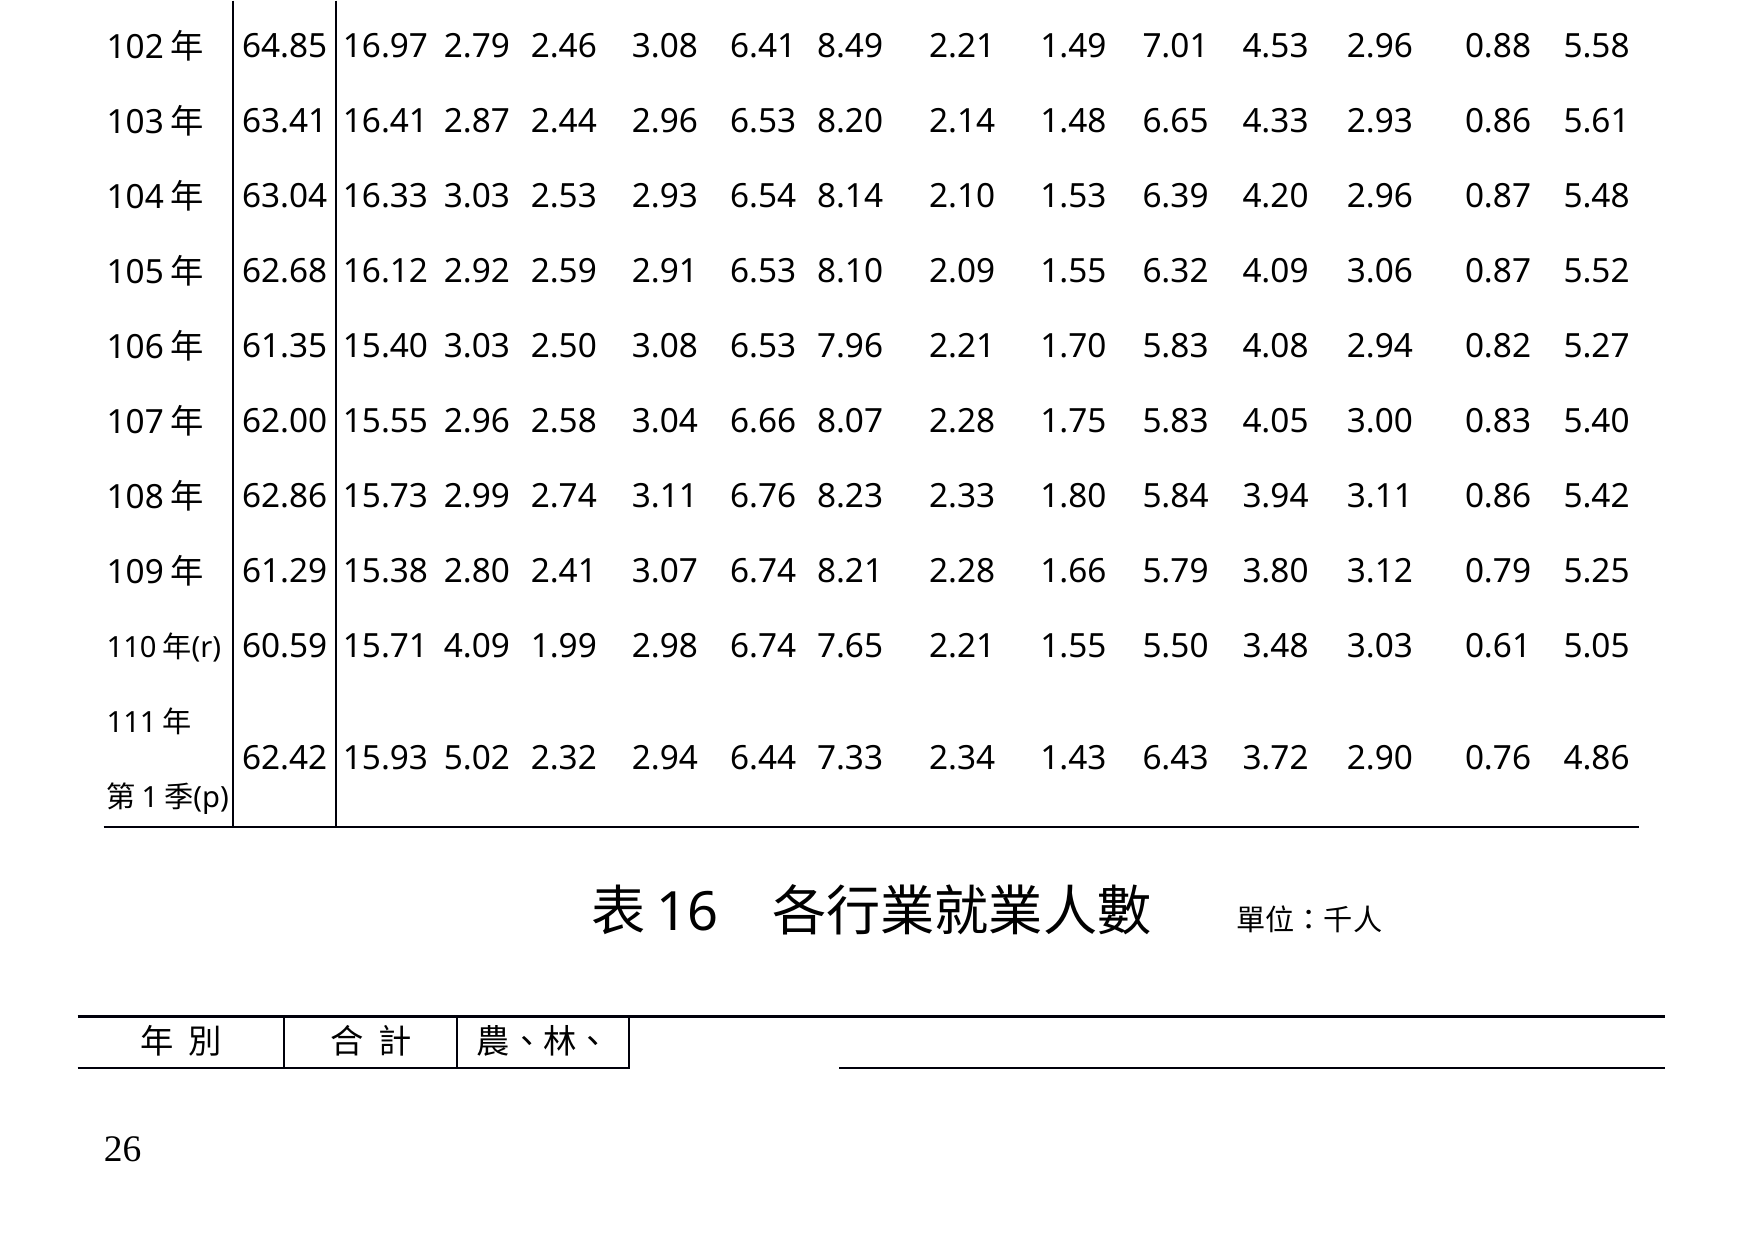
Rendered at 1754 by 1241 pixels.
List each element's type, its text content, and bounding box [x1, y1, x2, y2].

table_cell 1.99 [519, 601, 608, 676]
table_cell 8.23 [805, 451, 895, 526]
table_cell 2.41 [519, 526, 608, 601]
table_cell 2.10 [895, 151, 1029, 226]
table_cell 8.21 [805, 526, 895, 601]
table_cell 62.42 [234, 676, 335, 826]
table_cell 2.33 [895, 451, 1029, 526]
table_cell 15.38 [337, 526, 434, 601]
table_cell 6.66 [721, 376, 805, 451]
table_cell 6.41 [721, 1, 805, 76]
table_cell 6.76 [721, 451, 805, 526]
table_cell 15.71 [337, 601, 434, 676]
table_cell 0.61 [1442, 601, 1553, 676]
table_cell 2.74 [519, 451, 608, 526]
table_cell 16.41 [337, 76, 434, 151]
table_cell 8.14 [805, 151, 895, 226]
table_cell 108年 [104, 451, 232, 526]
table_cell 6.53 [721, 301, 805, 376]
table_cell 2.79 [435, 1, 519, 76]
table_cell 2.44 [519, 76, 608, 151]
table_cell 5.84 [1118, 451, 1233, 526]
table_cell 2.91 [608, 226, 721, 301]
table_cell 2.32 [519, 676, 608, 826]
subtitle 表16 各行業就業人數 單位：千人 [591, 865, 1639, 940]
table_cell 60.59 [234, 601, 335, 676]
table_cell 15.73 [337, 451, 434, 526]
table_cell 109年 [104, 526, 232, 601]
table_cell 5.52 [1554, 226, 1639, 301]
table_cell 2.28 [895, 376, 1029, 451]
table_cell 0.83 [1442, 376, 1553, 451]
table_cell 6.39 [1118, 151, 1233, 226]
table_cell 8.10 [805, 226, 895, 301]
table_cell 111年 第1季(p) [104, 676, 232, 826]
table_cell 5.25 [1554, 526, 1639, 601]
table_cell 1.66 [1029, 526, 1118, 601]
table_cell 2.93 [608, 151, 721, 226]
table_cell 3.94 [1233, 451, 1317, 526]
table_cell 2.50 [519, 301, 608, 376]
table_cell 8.07 [805, 376, 895, 451]
table_cell 104年 [104, 151, 232, 226]
table_cell 2.59 [519, 226, 608, 301]
table_cell 2.14 [895, 76, 1029, 151]
table_header [630, 1018, 839, 1067]
table_cell 5.40 [1554, 376, 1639, 451]
table_cell 1.43 [1029, 676, 1118, 826]
table_header 農、林、 [458, 1018, 628, 1067]
table_cell 64.85 [234, 1, 335, 76]
table_cell 110年(r) [104, 601, 232, 676]
table_cell 2.87 [435, 76, 519, 151]
table_cell 0.86 [1442, 76, 1553, 151]
table_cell 5.02 [435, 676, 519, 826]
table_cell 5.48 [1554, 151, 1639, 226]
table_cell 4.53 [1233, 1, 1317, 76]
table_cell 3.03 [1317, 601, 1442, 676]
table_cell 1.55 [1029, 601, 1118, 676]
table_cell 0.87 [1442, 151, 1553, 226]
table_cell 2.90 [1317, 676, 1442, 826]
table_cell 3.12 [1317, 526, 1442, 601]
table_cell 3.03 [435, 301, 519, 376]
table_cell 6.65 [1118, 76, 1233, 151]
table_cell 8.20 [805, 76, 895, 151]
table_cell 61.35 [234, 301, 335, 376]
table_cell 63.04 [234, 151, 335, 226]
table_cell 2.21 [895, 301, 1029, 376]
table_cell 3.72 [1233, 676, 1317, 826]
table_cell 5.58 [1554, 1, 1639, 76]
table_cell 7.96 [805, 301, 895, 376]
table_cell 15.93 [337, 676, 434, 826]
table_cell 16.33 [337, 151, 434, 226]
table_cell 2.92 [435, 226, 519, 301]
table_cell 3.04 [608, 376, 721, 451]
table_cell 3.11 [1317, 451, 1442, 526]
table_cell 0.87 [1442, 226, 1553, 301]
table_cell 1.48 [1029, 76, 1118, 151]
table_cell 5.83 [1118, 301, 1233, 376]
table_cell 2.46 [519, 1, 608, 76]
table_cell 2.98 [608, 601, 721, 676]
table_cell 15.40 [337, 301, 434, 376]
table_cell 4.86 [1554, 676, 1639, 826]
table_cell 3.06 [1317, 226, 1442, 301]
table_cell 7.01 [1118, 1, 1233, 76]
table_cell 106年 [104, 301, 232, 376]
table_cell 103年 [104, 76, 232, 151]
table_cell 6.74 [721, 526, 805, 601]
table_cell 0.76 [1442, 676, 1553, 826]
table_cell 102年 [104, 1, 232, 76]
table_cell 8.49 [805, 1, 895, 76]
table_cell 1.53 [1029, 151, 1118, 226]
table_cell 3.80 [1233, 526, 1317, 601]
table_cell 5.27 [1554, 301, 1639, 376]
table_header [839, 1018, 1665, 1067]
table_cell 2.94 [608, 676, 721, 826]
table_cell 63.41 [234, 76, 335, 151]
table_cell 3.03 [435, 151, 519, 226]
table_header 年 別 [78, 1018, 283, 1067]
table_cell 5.79 [1118, 526, 1233, 601]
table_cell 5.05 [1554, 601, 1639, 676]
table_cell 5.50 [1118, 601, 1233, 676]
table_cell 2.96 [608, 76, 721, 151]
table_cell 4.08 [1233, 301, 1317, 376]
table_cell 6.53 [721, 76, 805, 151]
table_cell 2.96 [1317, 1, 1442, 76]
table_cell 2.96 [435, 376, 519, 451]
table_cell 0.82 [1442, 301, 1553, 376]
table_cell 4.05 [1233, 376, 1317, 451]
table_cell 107年 [104, 376, 232, 451]
table_cell 6.74 [721, 601, 805, 676]
table_cell 2.34 [895, 676, 1029, 826]
table_cell 3.48 [1233, 601, 1317, 676]
table_cell 105年 [104, 226, 232, 301]
table_cell 2.93 [1317, 76, 1442, 151]
table_cell 2.21 [895, 601, 1029, 676]
table_cell 2.99 [435, 451, 519, 526]
table_cell 1.80 [1029, 451, 1118, 526]
table_cell 2.58 [519, 376, 608, 451]
table_cell 7.65 [805, 601, 895, 676]
table_cell 6.32 [1118, 226, 1233, 301]
table_cell 4.33 [1233, 76, 1317, 151]
table_cell 6.43 [1118, 676, 1233, 826]
table_cell 62.00 [234, 376, 335, 451]
table_cell 2.09 [895, 226, 1029, 301]
table_cell 2.28 [895, 526, 1029, 601]
table_cell 3.08 [608, 301, 721, 376]
table_cell 6.44 [721, 676, 805, 826]
table_cell 62.68 [234, 226, 335, 301]
table_cell 7.33 [805, 676, 895, 826]
table_cell 4.09 [435, 601, 519, 676]
table_cell 4.20 [1233, 151, 1317, 226]
table_header 合 計 [285, 1018, 456, 1067]
table_cell 1.49 [1029, 1, 1118, 76]
table_cell 15.55 [337, 376, 434, 451]
table_cell 6.53 [721, 226, 805, 301]
table_cell 6.54 [721, 151, 805, 226]
table_cell 2.94 [1317, 301, 1442, 376]
table_cell 0.88 [1442, 1, 1553, 76]
table_cell 5.61 [1554, 76, 1639, 151]
table_cell 5.83 [1118, 376, 1233, 451]
table_cell 61.29 [234, 526, 335, 601]
table_cell 3.08 [608, 1, 721, 76]
table_cell 1.70 [1029, 301, 1118, 376]
table_cell 62.86 [234, 451, 335, 526]
table_cell 3.11 [608, 451, 721, 526]
table_cell 4.09 [1233, 226, 1317, 301]
table_cell 5.42 [1554, 451, 1639, 526]
table_cell 2.21 [895, 1, 1029, 76]
table_cell 3.07 [608, 526, 721, 601]
table_cell 2.80 [435, 526, 519, 601]
table_cell 2.96 [1317, 151, 1442, 226]
table_cell 1.55 [1029, 226, 1118, 301]
table_cell 16.12 [337, 226, 434, 301]
table_cell 16.97 [337, 1, 434, 76]
table_cell 0.86 [1442, 451, 1553, 526]
table_cell 2.53 [519, 151, 608, 226]
table_cell 0.79 [1442, 526, 1553, 601]
table_cell 3.00 [1317, 376, 1442, 451]
table_cell 1.75 [1029, 376, 1118, 451]
